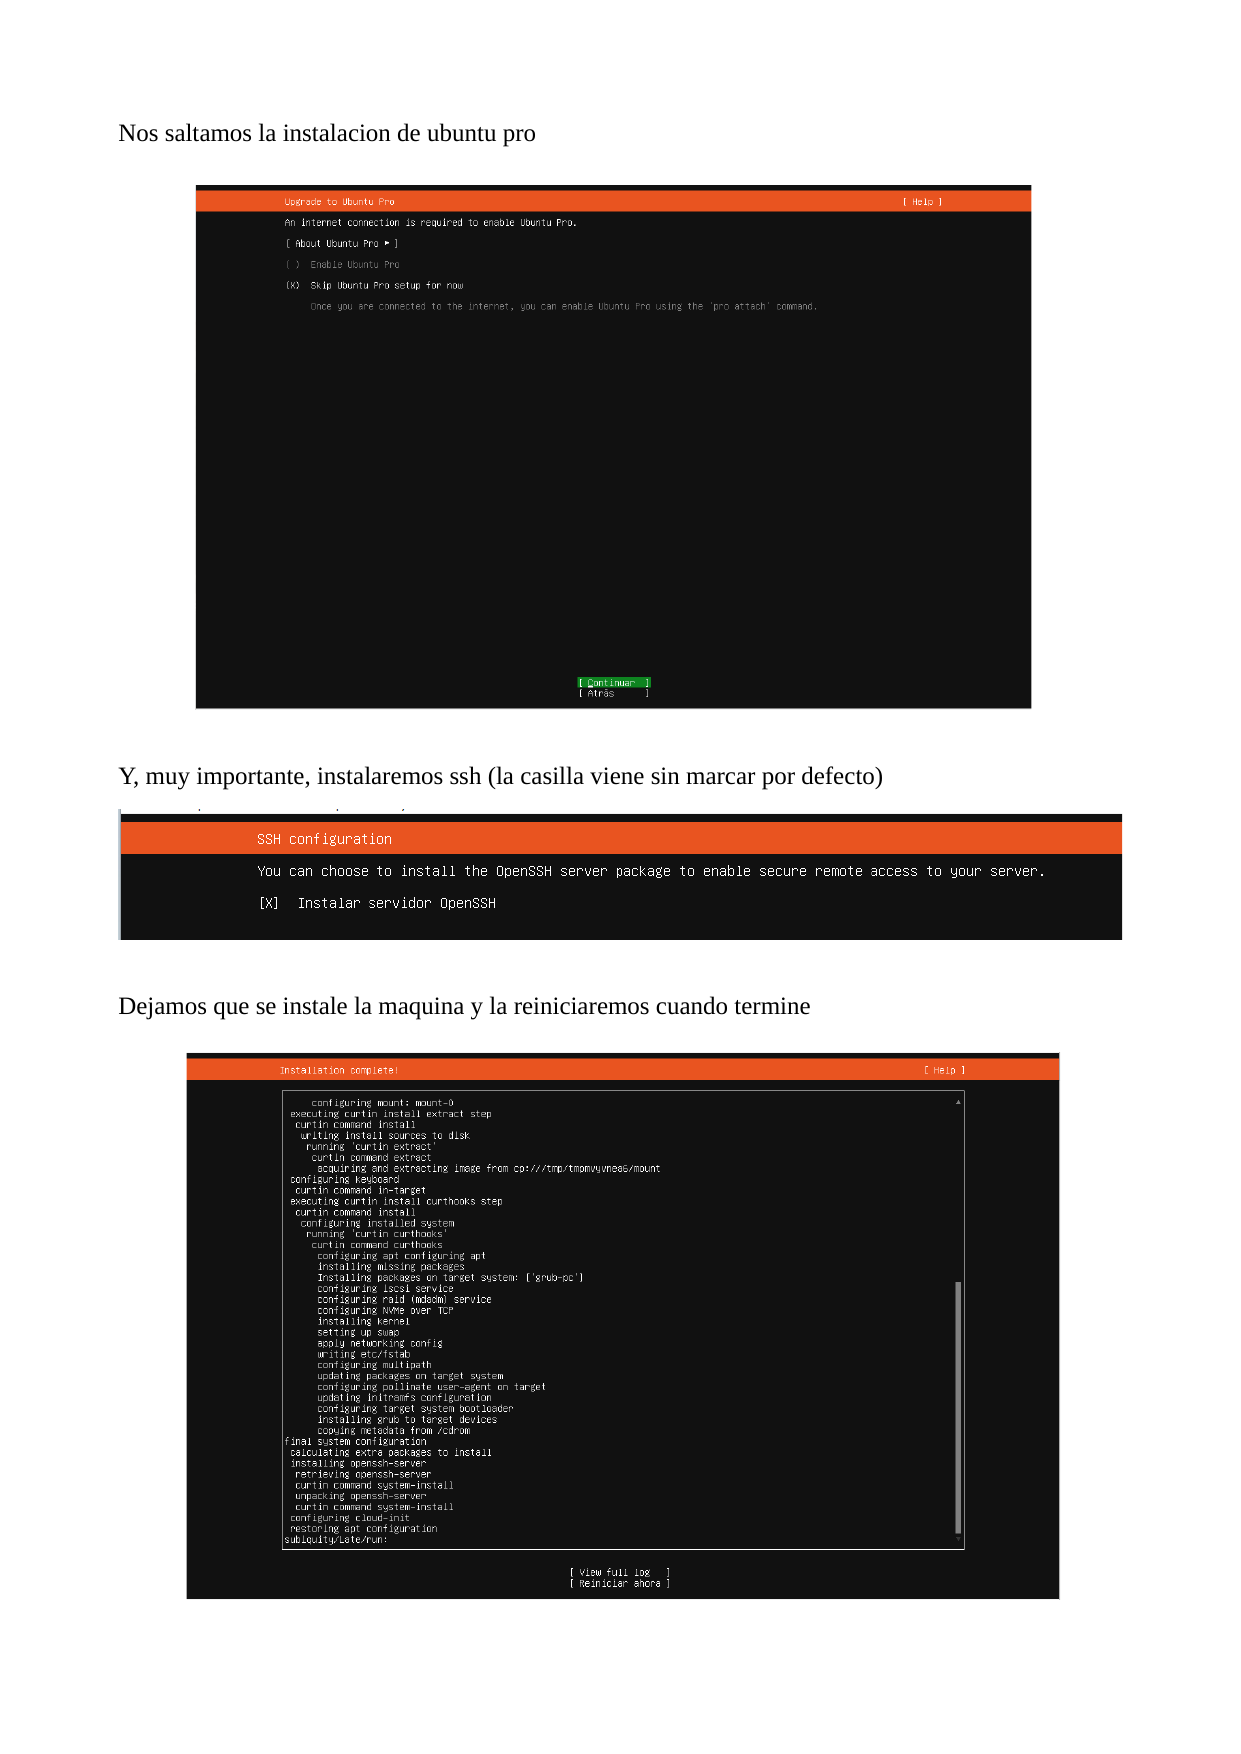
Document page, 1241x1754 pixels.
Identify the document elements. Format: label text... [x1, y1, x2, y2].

text Nos saltamos la instalacion de ubuntu pro [118, 118, 1122, 147]
text Y, muy importante, instalaremos ssh (la casilla viene sin marcar por defecto) [118, 761, 1122, 790]
picture [118, 809, 1123, 940]
picture [195, 185, 1032, 710]
picture [186, 1052, 1061, 1600]
text Dejamos que se instale la maquina y la reiniciaremos cuando termine [118, 991, 1122, 1020]
